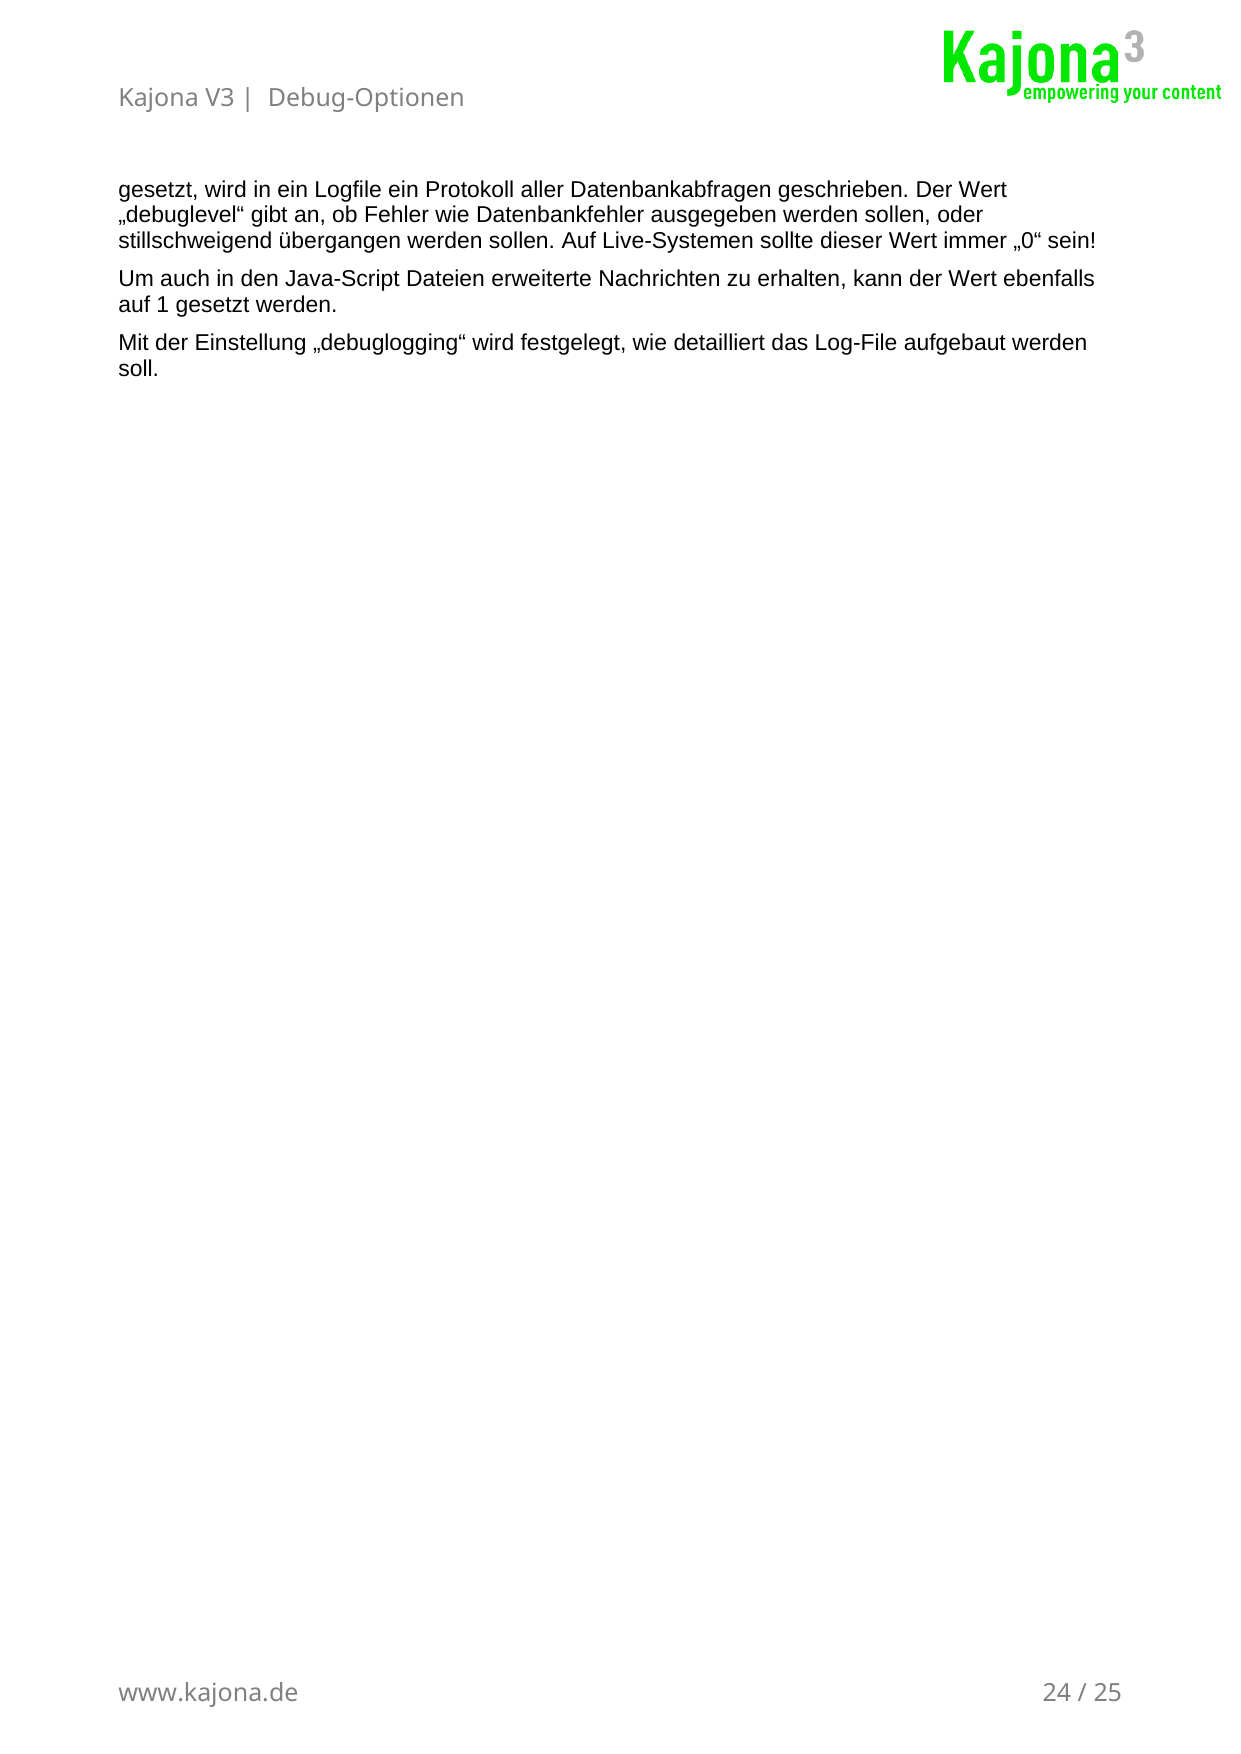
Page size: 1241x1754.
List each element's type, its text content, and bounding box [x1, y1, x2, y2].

text Um auch in den Java-Script Dateien erweiterte Nachrichten zu erhalten, kann der Wert ebenfalls auf 1 gesetzt werden. [118, 266, 1122, 317]
text gesetzt, wird in ein Logfile ein Protokoll aller Datenbankabfragen geschrieben. Der Wert „debuglevel“ gibt an, ob Fehler wie Datenbankfehler ausgegeben werden sollen, oder stillschweigend übergangen werden sollen. Auf Live-Systemen sollte dieser Wert immer „0“ sein! [118, 177, 1122, 253]
picture [944, 30, 1221, 103]
text Mit der Einstellung „debuglogging“ wird festgelegt, wie detailliert das Log-File aufgebaut werden soll. [118, 330, 1122, 381]
